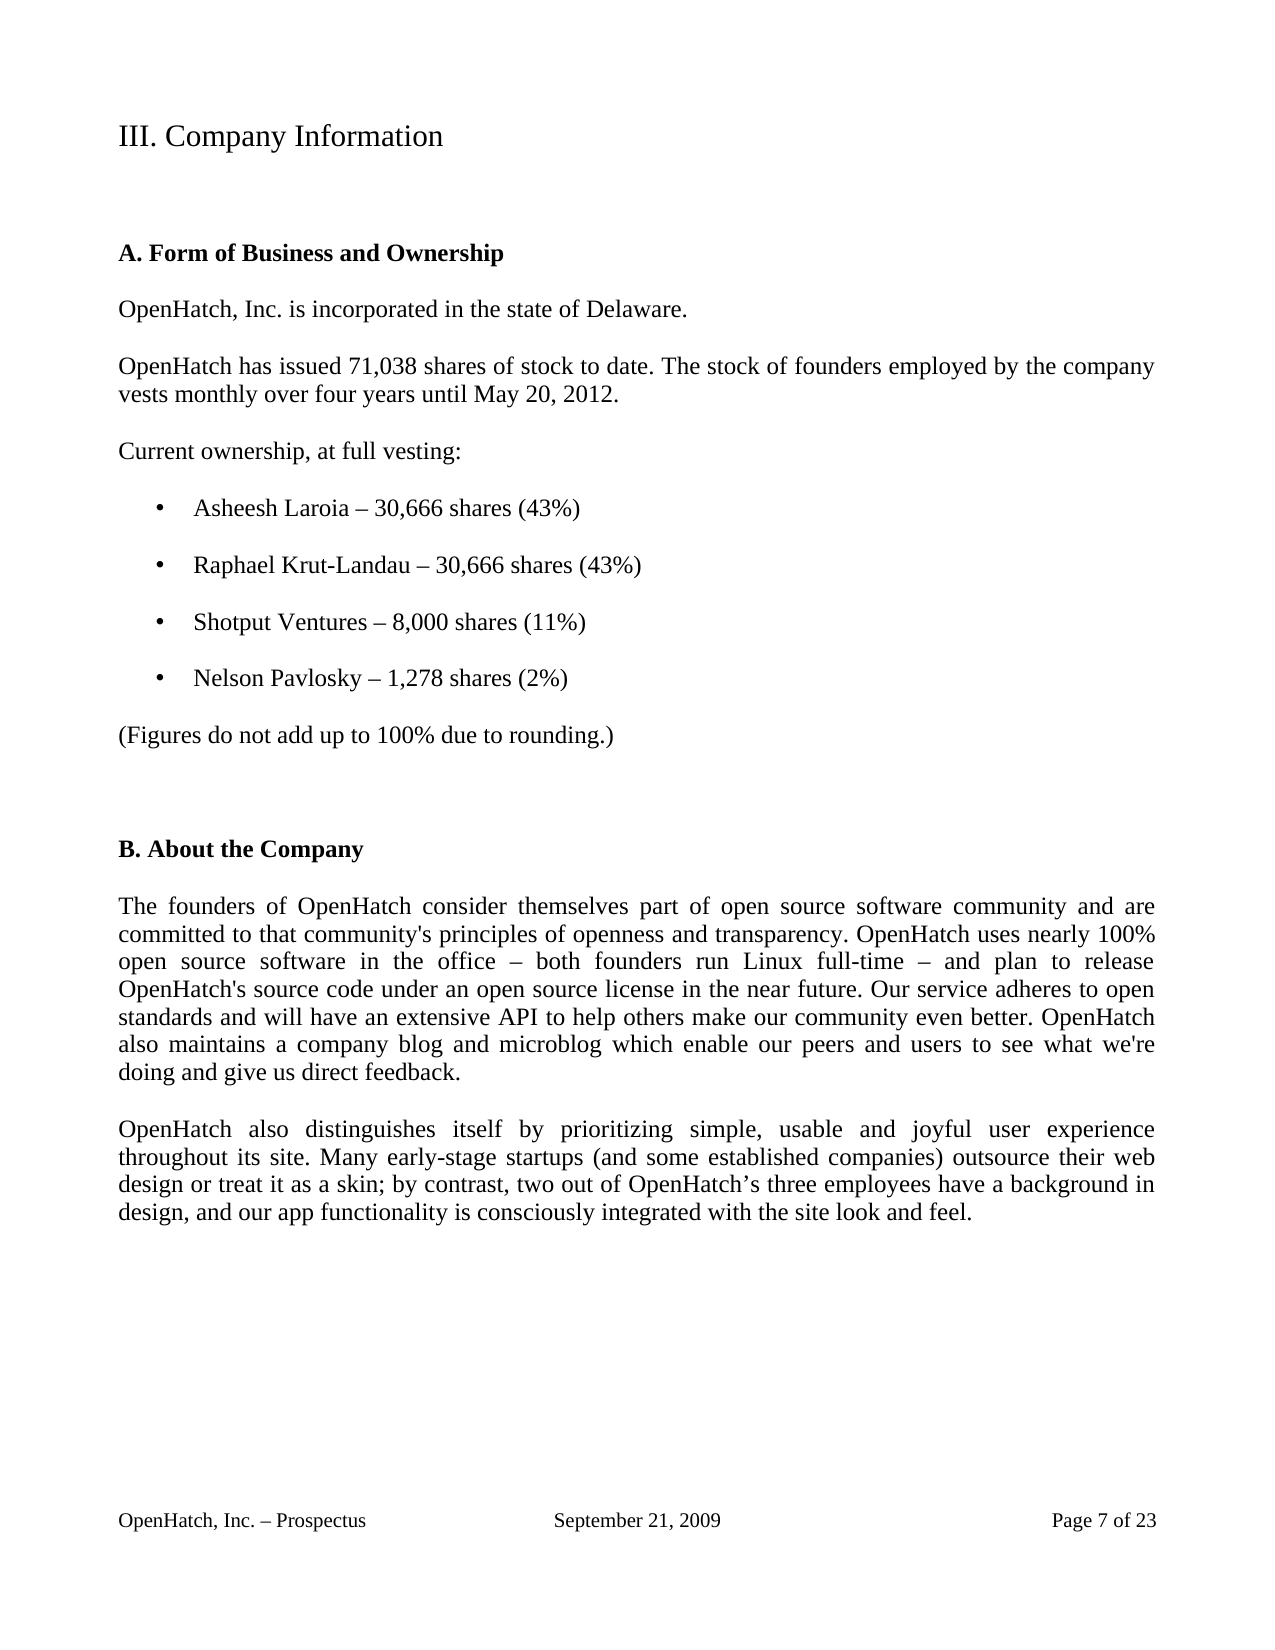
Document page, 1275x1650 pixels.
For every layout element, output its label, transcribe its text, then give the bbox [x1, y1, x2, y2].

text Current ownership, at full vesting: [118, 437, 1156, 465]
text The founders of OpenHatch consider themselves part of open source software community and are committed to that community's principles of openness and transparency. OpenHatch uses nearly 100% open source software in the office – both founders run Linux full-time – and plan to release OpenHatch's source code under an open source license in the near future. Our service adheres to open standards and will have an extensive API to help others make our community even better. OpenHatch also maintains a company blog and microblog which enable our peers and users to see what we're doing and give us direct feedback. [118, 892, 1156, 1086]
text OpenHatch, Inc. is incorporated in the state of Delaware. [118, 296, 1156, 323]
text A. Form of Business and Ownership [118, 239, 1156, 266]
list Raphael Krut-Landau – 30,666 shares (43%) [156, 551, 1156, 578]
subtitle B. About the Company [118, 835, 1156, 863]
text (Figures do not add up to 100% due to rounding.) [118, 721, 1156, 749]
text OpenHatch also distinguishes itself by prioritizing simple, usable and joyful user experience throughout its site. Many early-stage startups (and some established companies) outsource their web design or treat it as a skin; by contrast, two out of OpenHatch’s three employees have a background in design, and our app functionality is consciously integrated with the site look and feel. [118, 1115, 1156, 1226]
list Asheesh Laroia – 30,666 shares (43%) [156, 494, 1156, 522]
list Nelson Pavlosky – 1,278 shares (2%) [156, 664, 1156, 692]
text III. Company Information [118, 118, 1156, 153]
list Shotput Ventures – 8,000 shares (11%) [156, 608, 1156, 635]
text OpenHatch has issued 71,038 shares of stock to date. The stock of founders employed by the company vests monthly over four years until May 20, 2012. [118, 352, 1156, 408]
